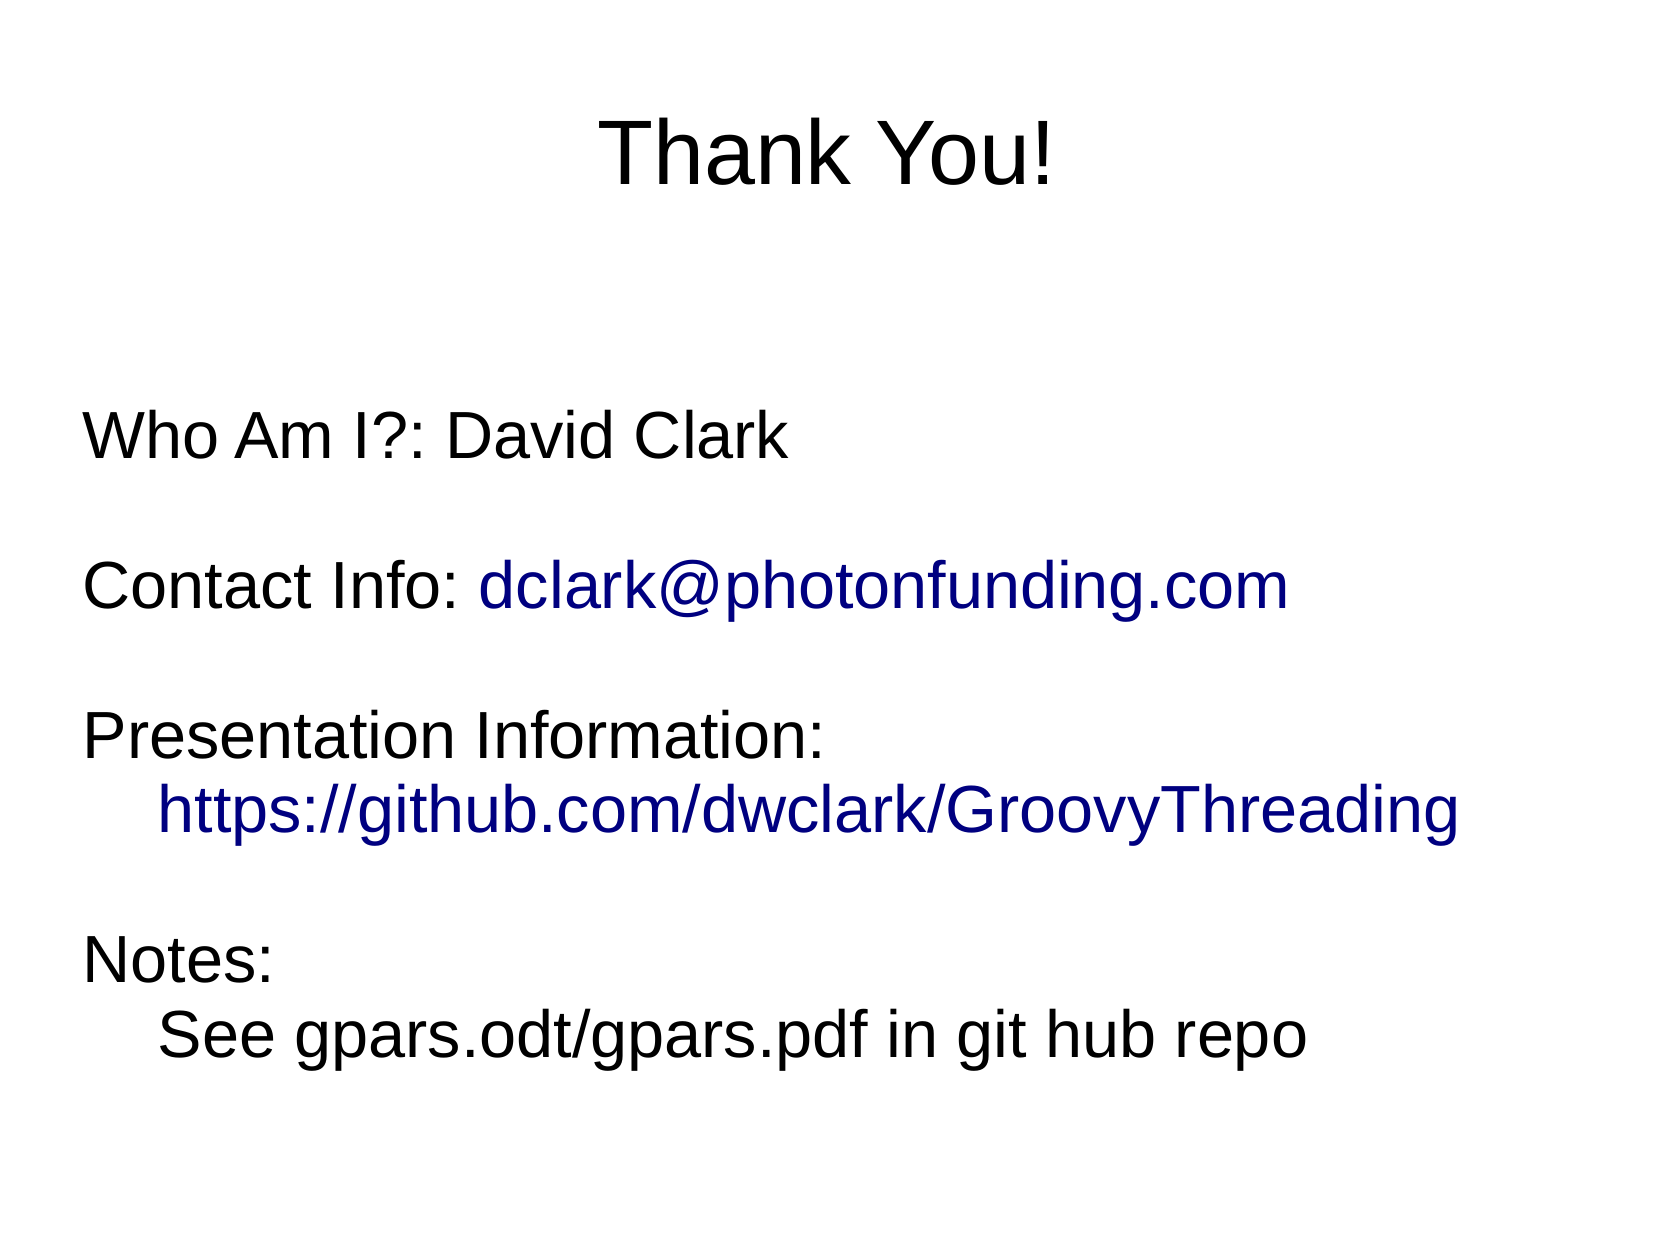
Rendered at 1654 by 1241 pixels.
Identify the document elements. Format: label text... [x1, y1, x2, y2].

title Thank You! [82, 49, 1571, 257]
subtitle Who Am I?: David Clark Contact Info: dclark@photonfunding.com Presentation Information: https://github.com/dwclark/GroovyThreading Notes: See gpars.odt/gpars.pdf in git hub repo [82, 270, 1538, 1201]
